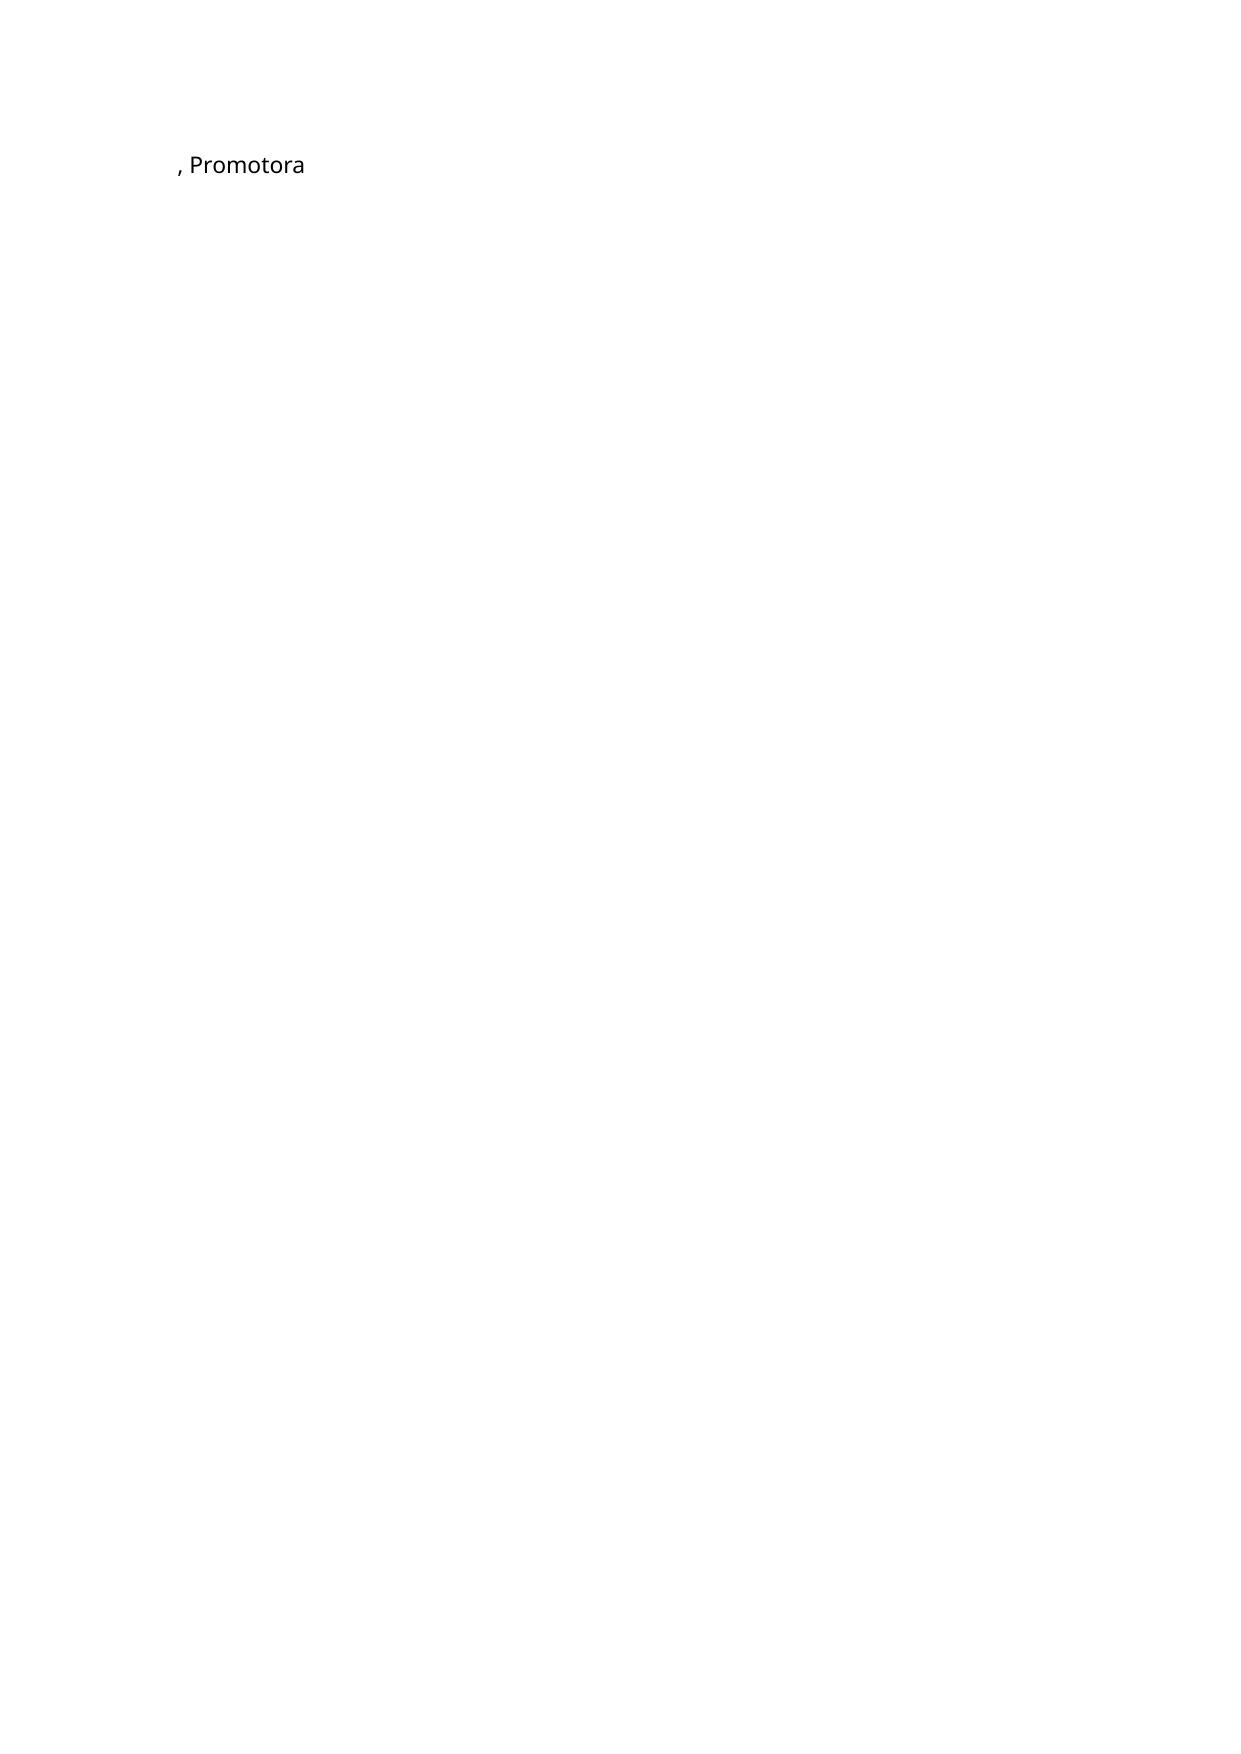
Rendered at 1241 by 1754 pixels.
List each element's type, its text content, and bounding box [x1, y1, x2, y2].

text , Promotora [177, 149, 1063, 181]
